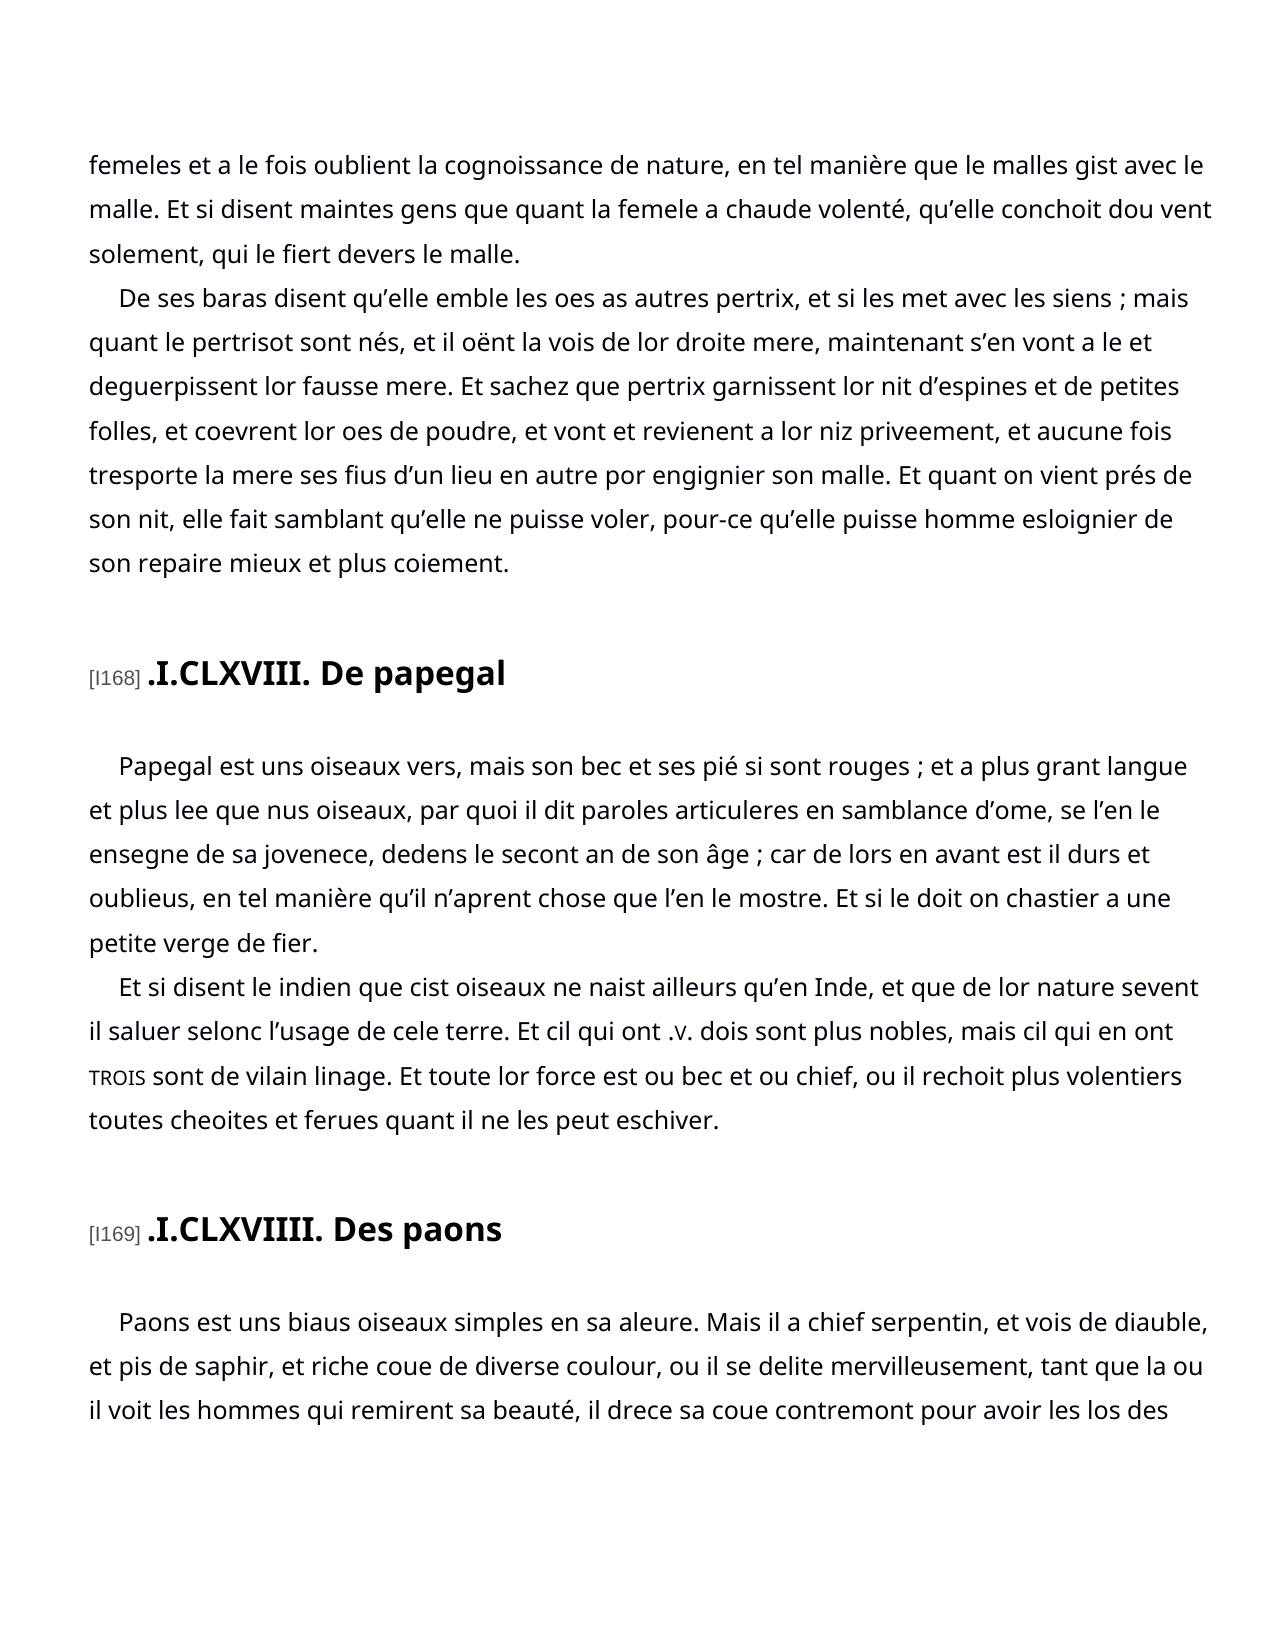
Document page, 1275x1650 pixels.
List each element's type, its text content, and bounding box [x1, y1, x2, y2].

text Papegal est uns oiseaux vers, mais son bec et ses pié si sont rouges ; et a plus grant langue et plus lee que nus oiseaux, par quoi il dit paroles articuleres en samblance d’ome, se l’en le ensegne de sa jovenece, dedens le secont an de son âge ; car de lors en avant est il durs et oublieus, en tel manière qu’il n’aprent chose que l’en le mostre. Et si le doit on chastier a une petite verge de fier. [89, 748, 1216, 959]
text De ses baras disent qu’elle emble les oes as autres pertrix, et si les met avec les siens ; mais quant le pertrisot sont nés, et il oënt la vois de lor droite mere, maintenant s’en vont a le et deguerpissent lor fausse mere. Et sachez que pertrix garnissent lor nit d’espines et de petites folles, et coevrent lor oes de poudre, et vont et revienent a lor niz priveement, et aucune fois tresporte la mere ses fius d’un lieu en autre por engignier son malle. Et quant on vient prés de son nit, elle fait samblant qu’elle ne puisse voler, pour-ce qu’elle puisse homme esloignier de son repaire mieux et plus coiement. [89, 281, 1216, 580]
subtitle [I169] .I.CLXVIIII. Des paons [89, 1206, 1216, 1251]
text Et si disent le indien que cist oiseaux ne naist ailleurs qu’en Inde, et que de lor nature sevent il saluer selonc l’usage de cele terre. Et cil qui ont .v. dois sont plus nobles, mais cil qui en ont trois sont de vilain linage. Et toute lor force est ou bec et ou chief, ou il rechoit plus volentiers toutes cheoites et ferues quant il ne les peut eschiver. [89, 969, 1216, 1136]
text femeles et a le fois oublient la cognoissance de nature, en tel manière que le malles gist avec le malle. Et si disent maintes gens que quant la femele a chaude volenté, qu’elle conchoit dou vent solement, qui le fiert devers le malle. [89, 148, 1216, 270]
subtitle [I168] .I.CLXVIII. De papegal [89, 649, 1216, 695]
text Paons est uns biaus oiseaux simples en sa aleure. Mais il a chief serpentin, et vois de diauble, et pis de saphir, et riche coue de diverse coulour, ou il se delite mervilleusement, tant que la ou il voit les hommes qui remirent sa beauté, il drece sa coue contremont pour avoir les los des [89, 1304, 1216, 1427]
